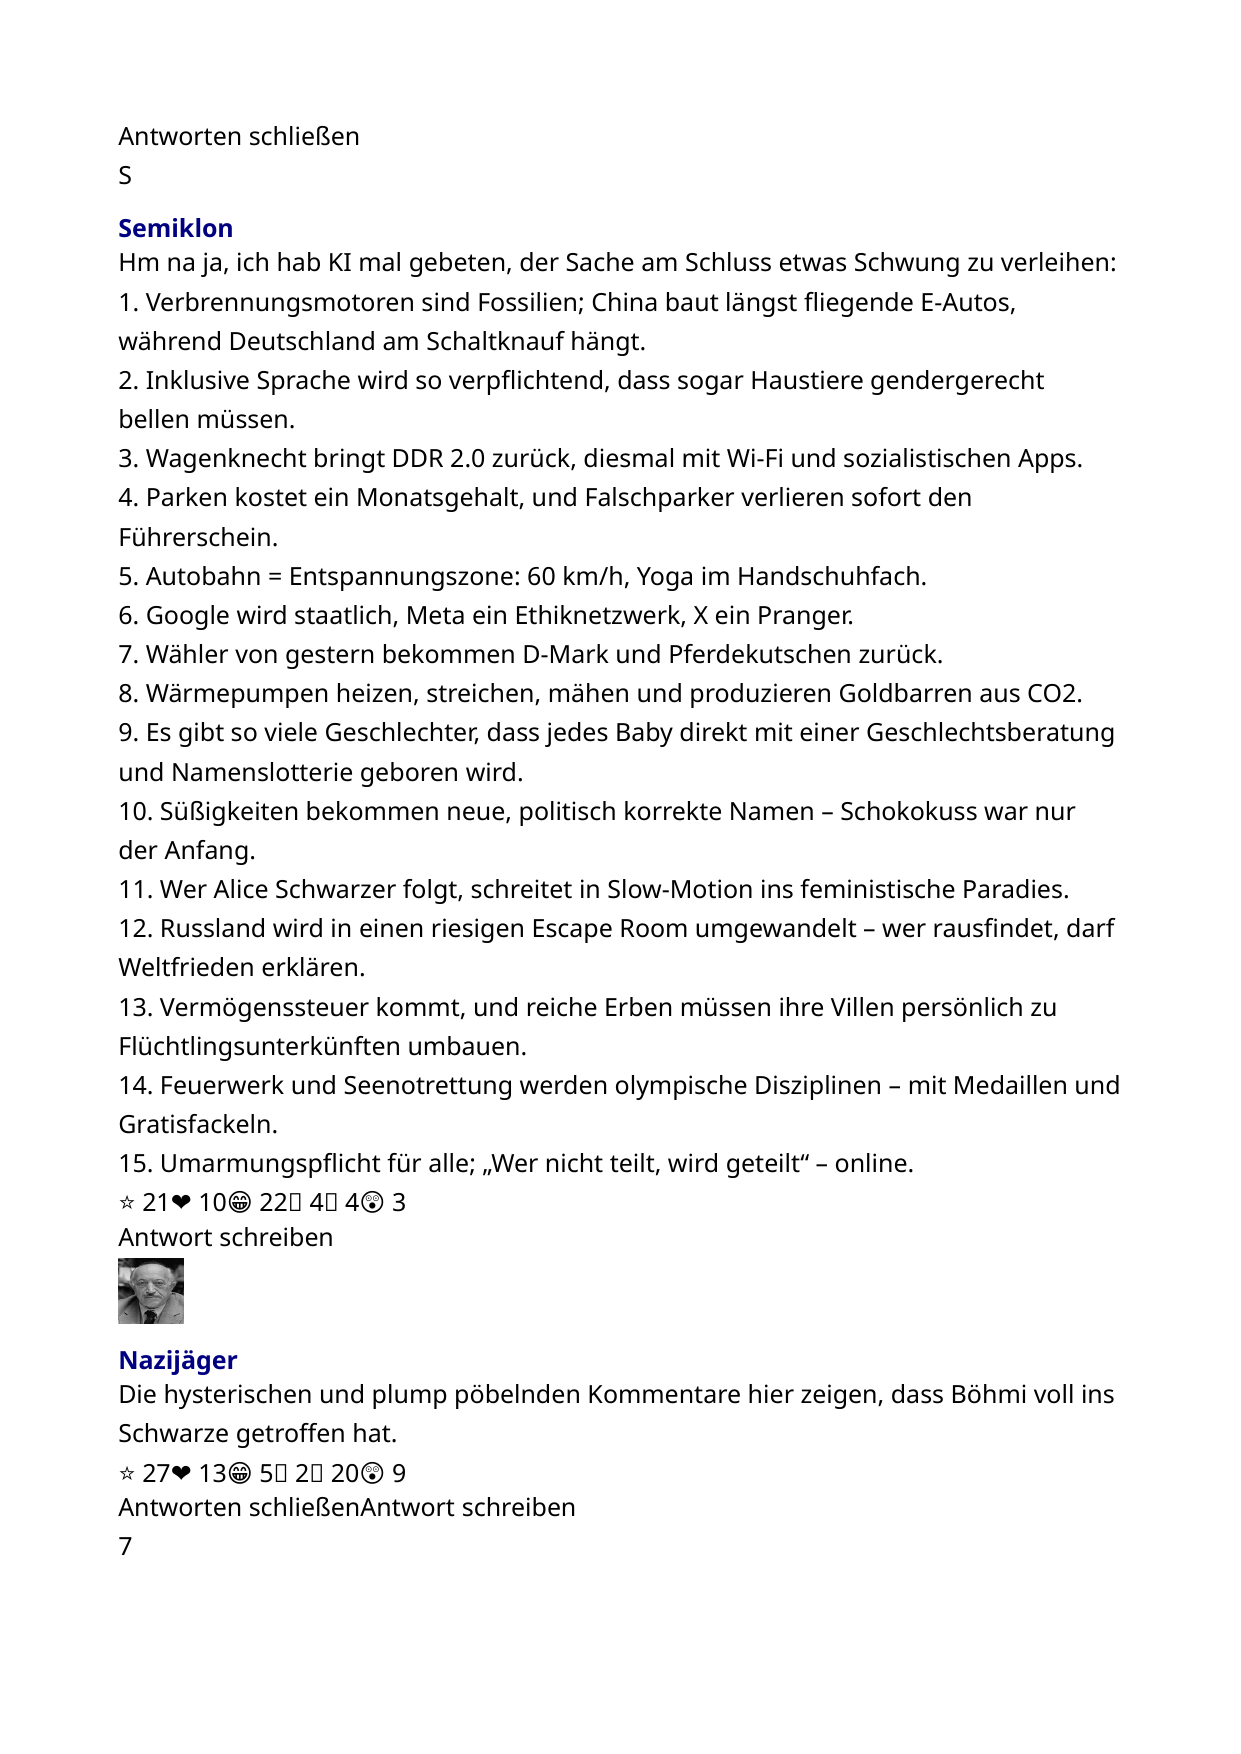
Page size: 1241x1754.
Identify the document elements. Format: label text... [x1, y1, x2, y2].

text 7. Wähler von gestern bekommen D-Mark und Pferdekutschen zurück. [118, 637, 1122, 671]
picture [118, 1258, 184, 1324]
text Antworten schließen [118, 118, 1122, 152]
text ⭐️ 21❤️ 10😁 22🙁 4🤨 4😲 3 [118, 1185, 1122, 1219]
text 2. Inklusive Sprache wird so verpflichtend, dass sogar Haustiere gendergerecht bellen müssen. [118, 363, 1122, 436]
text 15. Umarmungspflicht für alle; „Wer nicht teilt, wird geteilt“ – online. [118, 1146, 1122, 1180]
text 14. Feuerwerk und Seenotrettung werden olympische Disziplinen – mit Medaillen und Gratisfackeln. [118, 1068, 1122, 1141]
text Hm na ja, ich hab KI mal gebeten, der Sache am Schluss etwas Schwung zu verleihen: [118, 245, 1122, 279]
text 6. Google wird staatlich, Meta ein Ethiknetzwerk, X ein Pranger. [118, 598, 1122, 632]
subtitle Nazijäger [118, 1343, 1122, 1377]
text 5. Autobahn = Entspannungszone: 60 km/h, Yoga im Handschuhfach. [118, 558, 1122, 592]
subtitle Semiklon [118, 211, 1122, 245]
text 13. Vermögenssteuer kommt, und reiche Erben müssen ihre Villen persönlich zu Flüchtlingsunterkünften umbauen. [118, 989, 1122, 1062]
text 11. Wer Alice Schwarzer folgt, schreitet in Slow-Motion ins feministische Paradies. [118, 872, 1122, 906]
text 7 [118, 1528, 1122, 1562]
text 4. Parken kostet ein Monatsgehalt, und Falschparker verlieren sofort den Führerschein. [118, 480, 1122, 553]
text Die hysterischen und plump pöbelnden Kommentare hier zeigen, dass Böhmi voll ins Schwarze getroffen hat. [118, 1377, 1122, 1450]
text 10. Süßigkeiten bekommen neue, politisch korrekte Namen – Schokokuss war nur der Anfang. [118, 793, 1122, 867]
text 1. Verbrennungsmotoren sind Fossilien; China baut längst fliegende E-Autos, während Deutschland am Schaltknauf hängt. [118, 284, 1122, 357]
text S [118, 157, 1122, 191]
text Antwort schreiben [118, 1219, 1122, 1253]
text ⭐️ 27❤️ 13😁 5🙁 2🤨 20😲 9 [118, 1455, 1122, 1489]
text 3. Wagenknecht bringt DDR 2.0 zurück, diesmal mit Wi-Fi und sozialistischen Apps. [118, 441, 1122, 475]
text Antworten schließenAntwort schreiben [118, 1489, 1122, 1523]
text 12. Russland wird in einen riesigen Escape Room umgewandelt – wer rausfindet, darf Weltfrieden erklären. [118, 911, 1122, 984]
text 8. Wärmepumpen heizen, streichen, mähen und produzieren Goldbarren aus CO2. [118, 676, 1122, 710]
text 9. Es gibt so viele Geschlechter, dass jedes Baby direkt mit einer Geschlechtsberatung und Namenslotterie geboren wird. [118, 715, 1122, 788]
